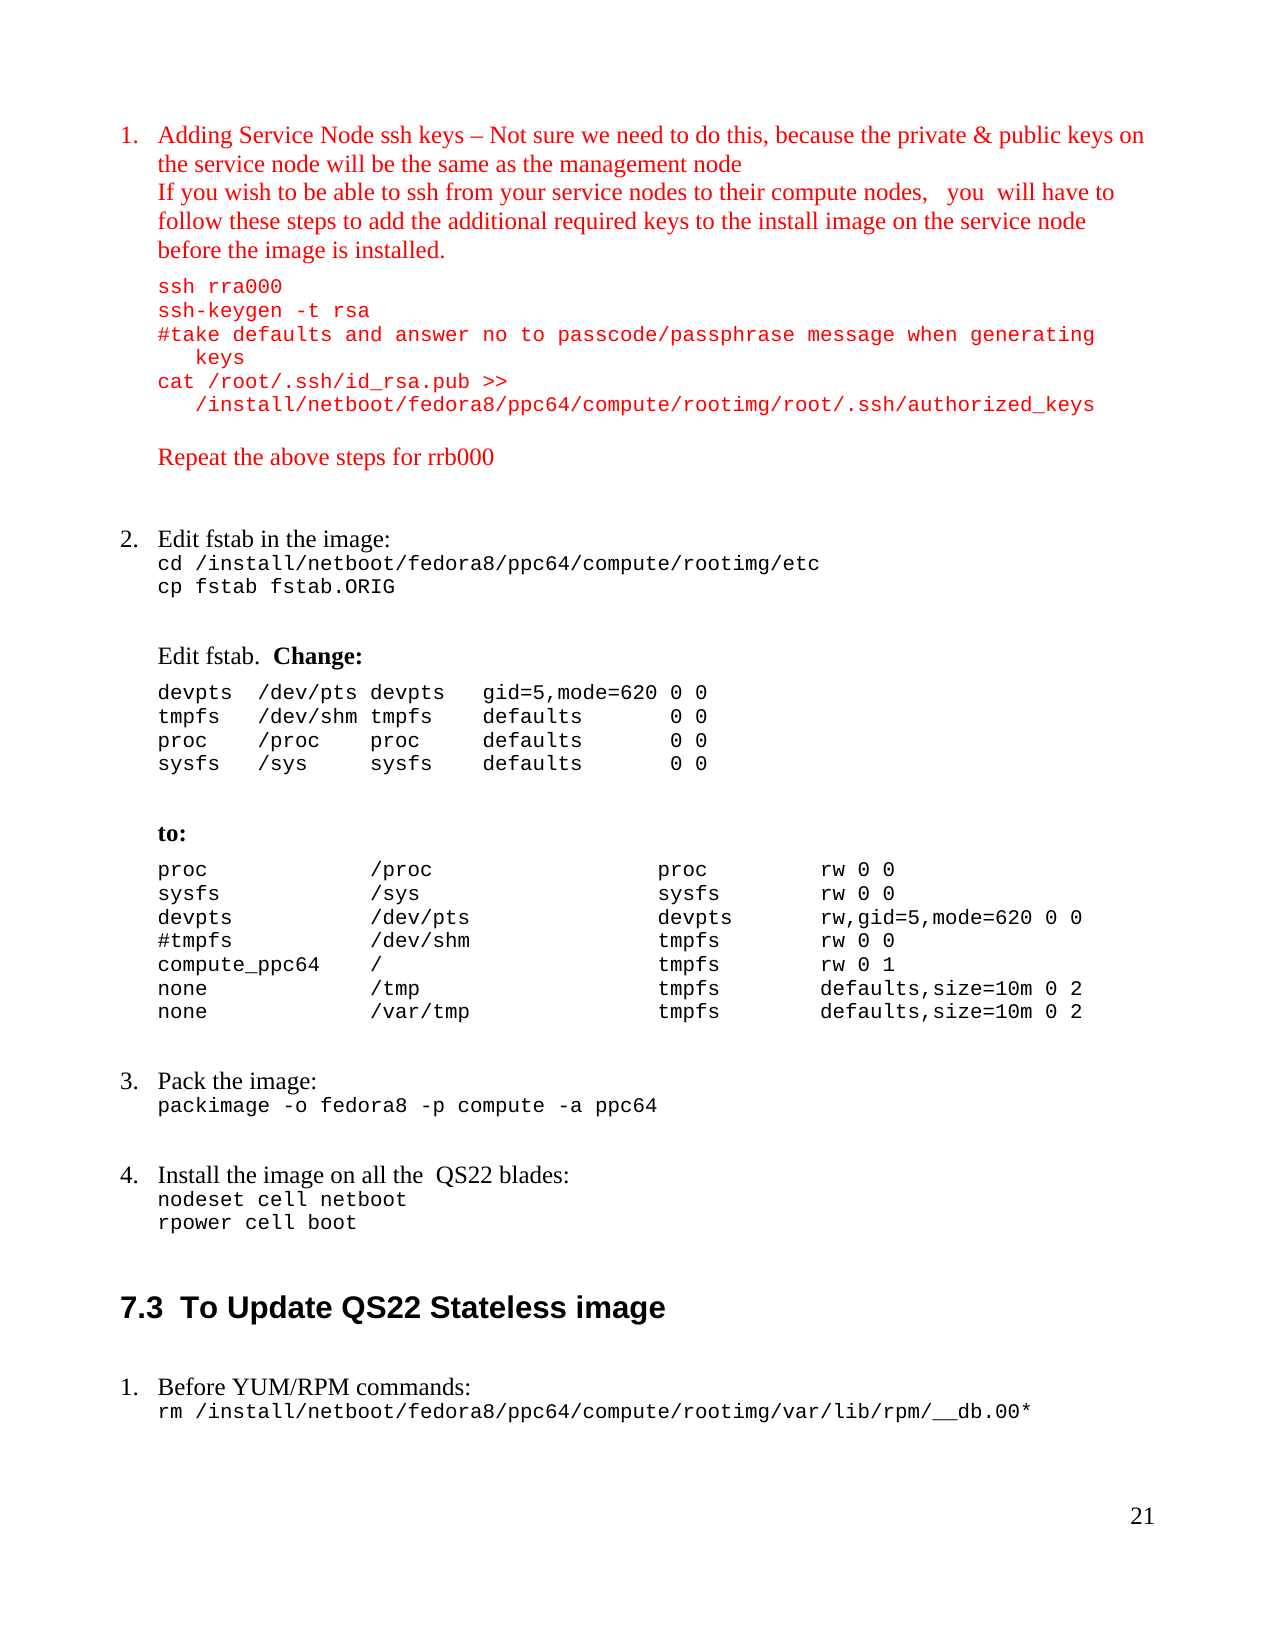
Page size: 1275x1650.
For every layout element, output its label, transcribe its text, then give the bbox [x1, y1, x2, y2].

text cat /root/.ssh/id_rsa.pub >> /install/netboot/fedora8/ppc64/compute/rootimg/root/.ssh/authorized_keys [157, 371, 1155, 418]
text devpts /dev/pts devpts rw,gid=5,mode=620 0 0 [157, 907, 1155, 930]
text #tmpfs /dev/shm tmpfs rw 0 0 [157, 930, 1155, 954]
subtitle To Update QS22 Stateless image [120, 1289, 1155, 1326]
text If you wish to be able to ssh from your service nodes to their compute nodes, you will have to follow these steps to add the additional required keys to the install image on the service node before the image is installed. [157, 177, 1155, 264]
text proc /proc proc defaults 0 0 [157, 729, 1155, 753]
text #take defaults and answer no to passcode/passphrase message when generating keys [157, 323, 1155, 371]
text ssh-keygen -t rsa [157, 300, 1155, 323]
text cp fstab fstab.ORIG [157, 576, 1155, 600]
text sysfs /sys sysfs rw 0 0 [157, 883, 1155, 907]
list Install the image on all the QS22 blades: [120, 1160, 1155, 1188]
text Repeat the above steps for rrb000 [157, 442, 1155, 471]
text Edit fstab. Change: [157, 641, 1155, 670]
text rm /install/netboot/fedora8/ppc64/compute/rootimg/var/lib/rpm/__db.00* [157, 1401, 1155, 1425]
text devpts /dev/pts devpts gid=5,mode=620 0 0 [157, 682, 1155, 706]
list Edit fstab in the image: [120, 524, 1155, 552]
list Pack the image: [120, 1066, 1155, 1095]
text rpower cell boot [157, 1212, 1155, 1236]
text none /tmp tmpfs defaults,size=10m 0 2 [157, 978, 1155, 1001]
text tmpfs /dev/shm tmpfs defaults 0 0 [157, 706, 1155, 729]
text sysfs /sys sysfs defaults 0 0 [157, 753, 1155, 777]
text none /var/tmp tmpfs defaults,size=10m 0 2 [157, 1001, 1155, 1025]
text proc /proc proc rw 0 0 [157, 859, 1155, 883]
text packimage -o fedora8 -p compute -a ppc64 [157, 1095, 1155, 1118]
list Before YUM/RPM commands: [120, 1372, 1155, 1401]
text cd /install/netboot/fedora8/ppc64/compute/rootimg/etc [157, 552, 1155, 576]
list Adding Service Node ssh keys – Not sure we need to do this, because the private & public keys on the service node will be the same as the management node [120, 120, 1155, 177]
text to: [157, 818, 1155, 847]
text compute_ppc64 / tmpfs rw 0 1 [157, 954, 1155, 978]
text ssh rra000 [157, 276, 1155, 300]
text nodeset cell netboot [157, 1188, 1155, 1212]
